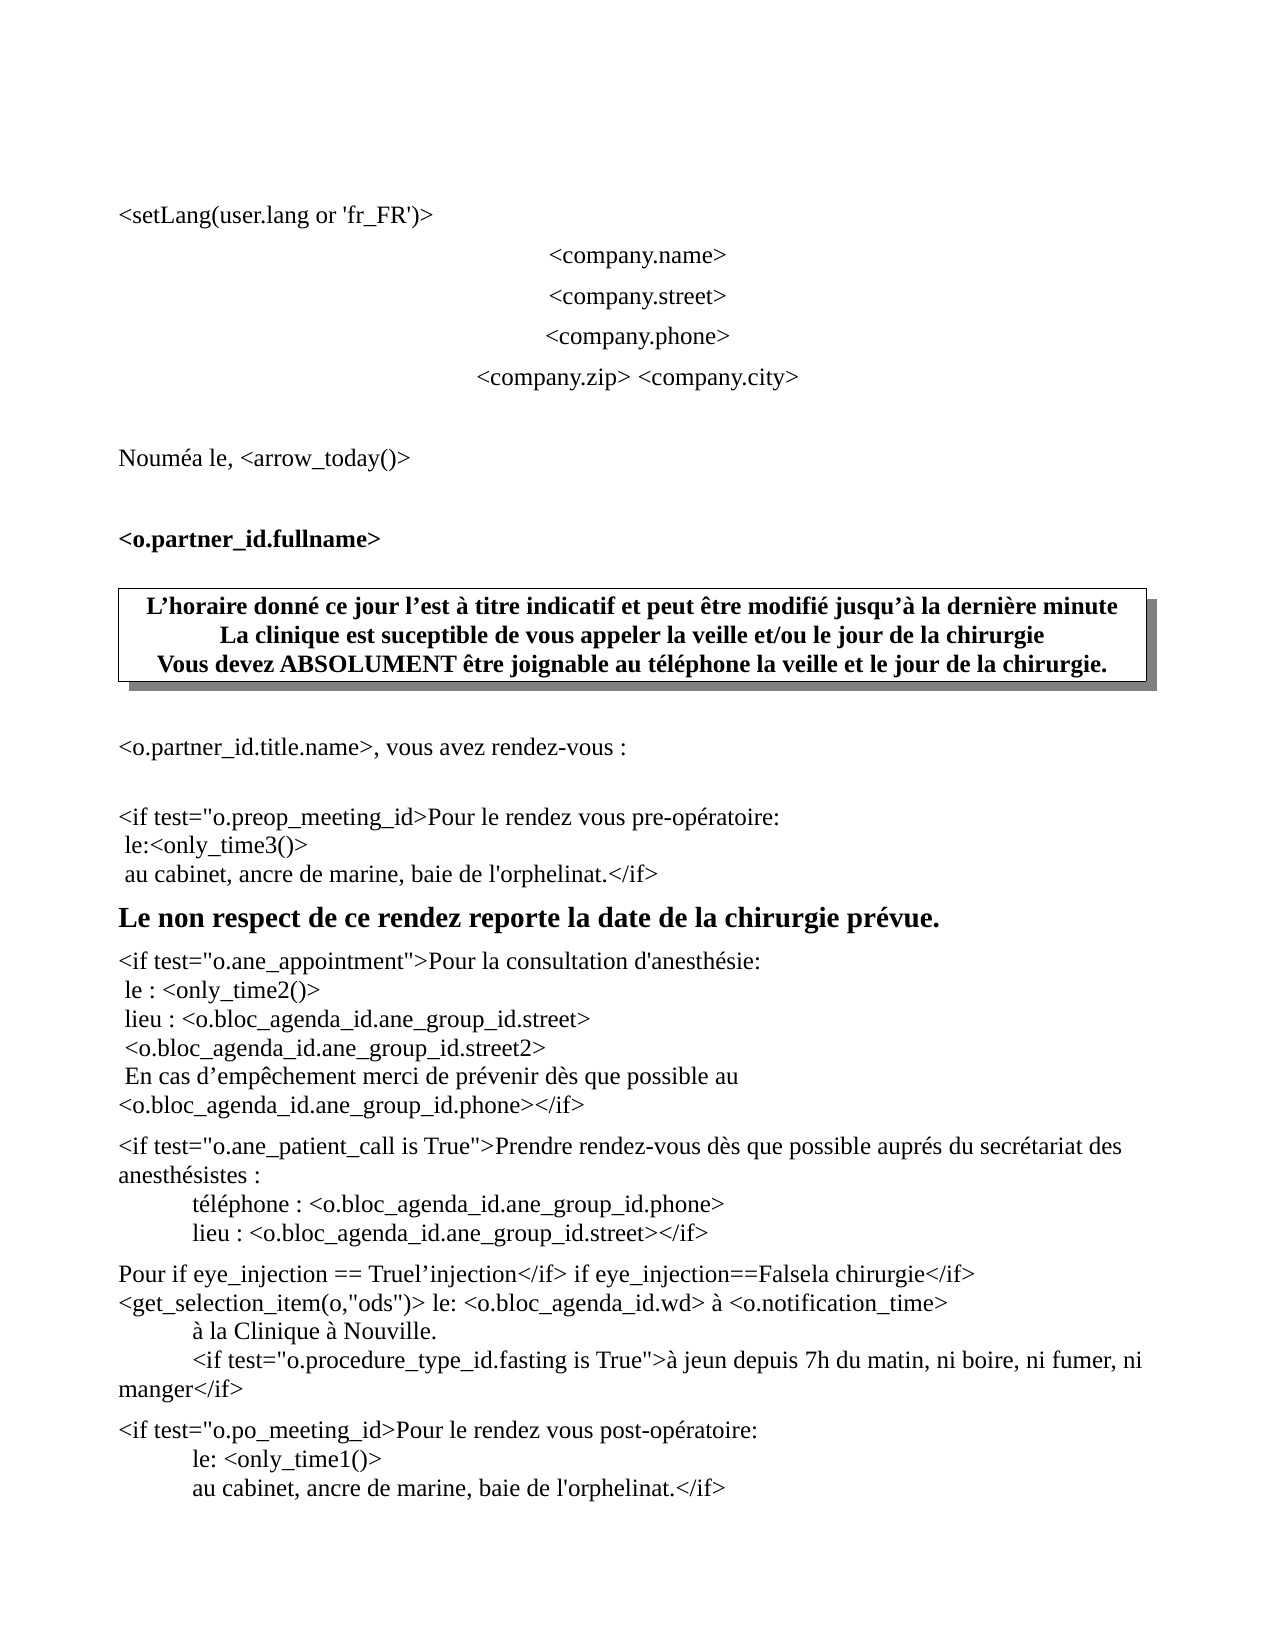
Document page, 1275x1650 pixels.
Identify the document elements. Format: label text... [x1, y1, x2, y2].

text Le non respect de ce rendez reporte la date de la chirurgie prévue. [118, 900, 1157, 934]
text <company.phone> [118, 321, 1157, 350]
text <setLang(user.lang or 'fr_FR')> [118, 200, 1157, 229]
text <company.zip> <company.city> [118, 362, 1157, 391]
text <if test="o.ane_appointment">Pour la consultation d'anesthésie: le : <only_time2()> lieu : <o.bloc_agenda_id.ane_group_id.street> <o.bloc_agenda_id.ane_group_id.street2> En cas d’empêchement merci de prévenir dès que possible au <o.bloc_agenda_id.ane_group_id.phone></if> [118, 946, 1157, 1119]
text L’horaire donné ce jour l’est à titre indicatif et peut être modifié jusqu’à la dernière minute La clinique est suceptible de vous appeler la veille et/ou le jour de la chirurgie Vous devez ABSOLUMENT être joignable au téléphone la veille et le jour de la chirurgie. [119, 589, 1146, 681]
text <if test="o.ane_patient_call is True">Prendre rendez-vous dès que possible auprés du secrétariat des anesthésistes : téléphone : <o.bloc_agenda_id.ane_group_id.phone> lieu : <o.bloc_agenda_id.ane_group_id.street></if> [118, 1131, 1157, 1246]
text Pour if eye_injection == Truel’injection</if> if eye_injection==Falsela chirurgie</if> <get_selection_item(o,"ods")> le: <o.bloc_agenda_id.wd> à <o.notification_time> à la Clinique à Nouville. <if test="o.procedure_type_id.fasting is True">à jeun depuis 7h du matin, ni boire, ni fumer, ni manger</if> [118, 1259, 1157, 1403]
text <company.name> [118, 240, 1157, 269]
text <o.partner_id.fullname> [118, 524, 1157, 553]
text <o.partner_id.title.name>, vous avez rendez-vous : [118, 732, 1157, 761]
text <if test="o.preop_meeting_id>Pour le rendez vous pre-opératoire: le:<only_time3()> au cabinet, ancre de marine, baie de l'orphelinat.</if> [118, 802, 1157, 888]
text Nouméa le, <arrow_today()> [118, 443, 1157, 472]
text <if test="o.po_meeting_id>Pour le rendez vous post-opératoire: le: <only_time1()> au cabinet, ancre de marine, baie de l'orphelinat.</if> [118, 1415, 1157, 1501]
text <company.street> [118, 281, 1157, 310]
